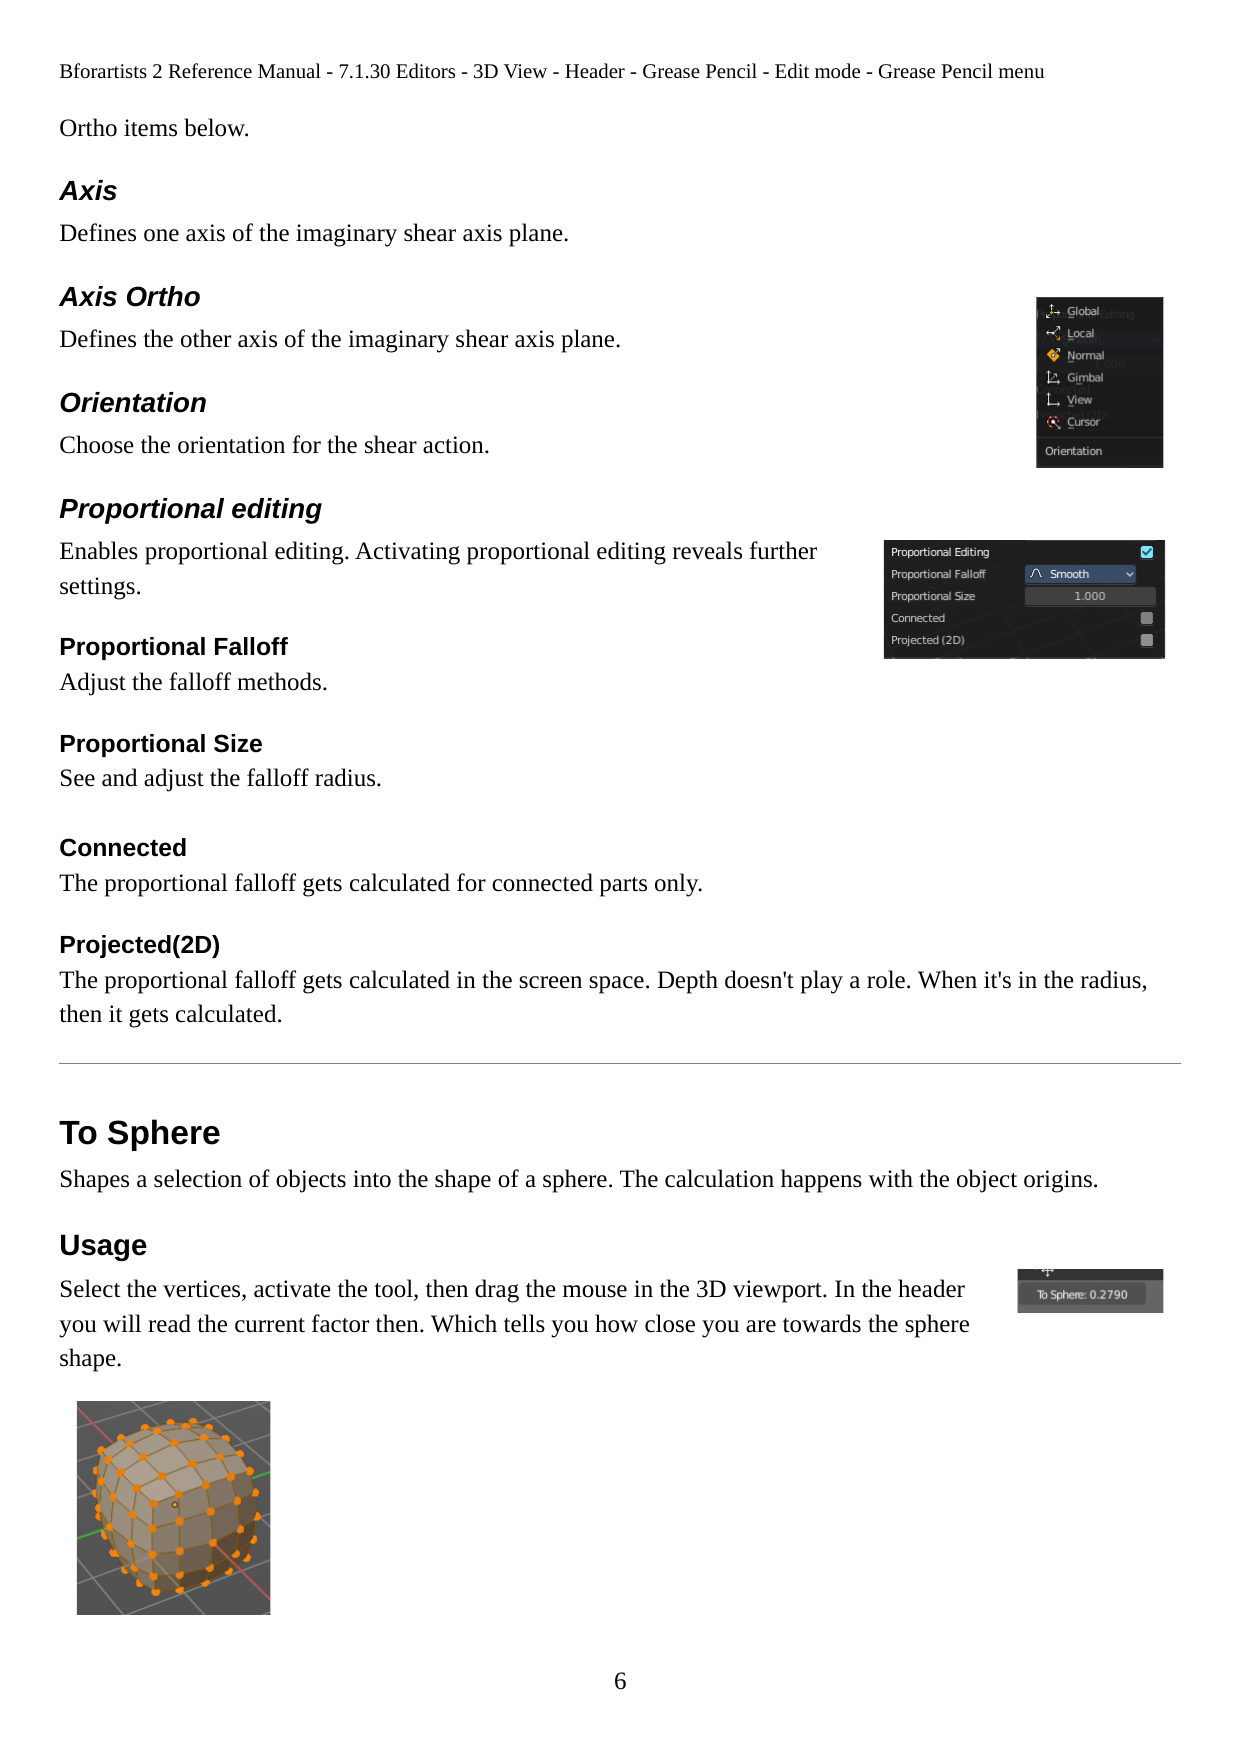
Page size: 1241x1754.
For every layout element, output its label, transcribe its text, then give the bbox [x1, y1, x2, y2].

subtitle Proportional Size [59, 729, 1181, 757]
text Choose the orientation for the shear action. [59, 430, 1036, 459]
subtitle [1164, 386, 1181, 418]
subtitle Orientation [59, 386, 1036, 418]
subtitle Axis [59, 174, 1181, 206]
picture [1017, 1269, 1164, 1313]
text Defines the other axis of the imaginary shear axis plane. [59, 324, 1036, 353]
subtitle To Sphere [59, 1113, 1181, 1152]
subtitle Proportional Falloff [59, 632, 1181, 661]
text The proportional falloff gets calculated in the screen space. Depth doesn't play a role. When it's in the radius, then it gets calculated. [59, 965, 1181, 1028]
text Defines one axis of the imaginary shear axis plane. [59, 218, 1181, 247]
subtitle Connected [59, 833, 1181, 862]
text Shapes a selection of objects into the shape of a sphere. The calculation happens with the object origins. [59, 1164, 1181, 1193]
text Ortho items below. [59, 113, 1181, 141]
text The proportional falloff gets calculated for connected parts only. [59, 868, 1181, 897]
subtitle Axis Ortho [59, 280, 1181, 312]
picture [1036, 297, 1164, 468]
picture [76, 1401, 271, 1615]
subtitle Projected(2D) [59, 930, 1181, 958]
picture [883, 540, 1166, 659]
text See and adjust the falloff radius. [59, 763, 1181, 792]
text Select the vertices, activate the tool, then drag the mouse in the 3D viewport. In the header you will read the current factor then. Which tells you how close you are towards the sphere shape. [59, 1274, 1181, 1372]
text Adjust the falloff methods. [59, 667, 1181, 696]
text Enables proportional editing. Activating proportional editing reveals further settings. [59, 536, 1181, 599]
subtitle Proportional editing [59, 492, 1181, 524]
subtitle Usage [59, 1228, 1181, 1262]
